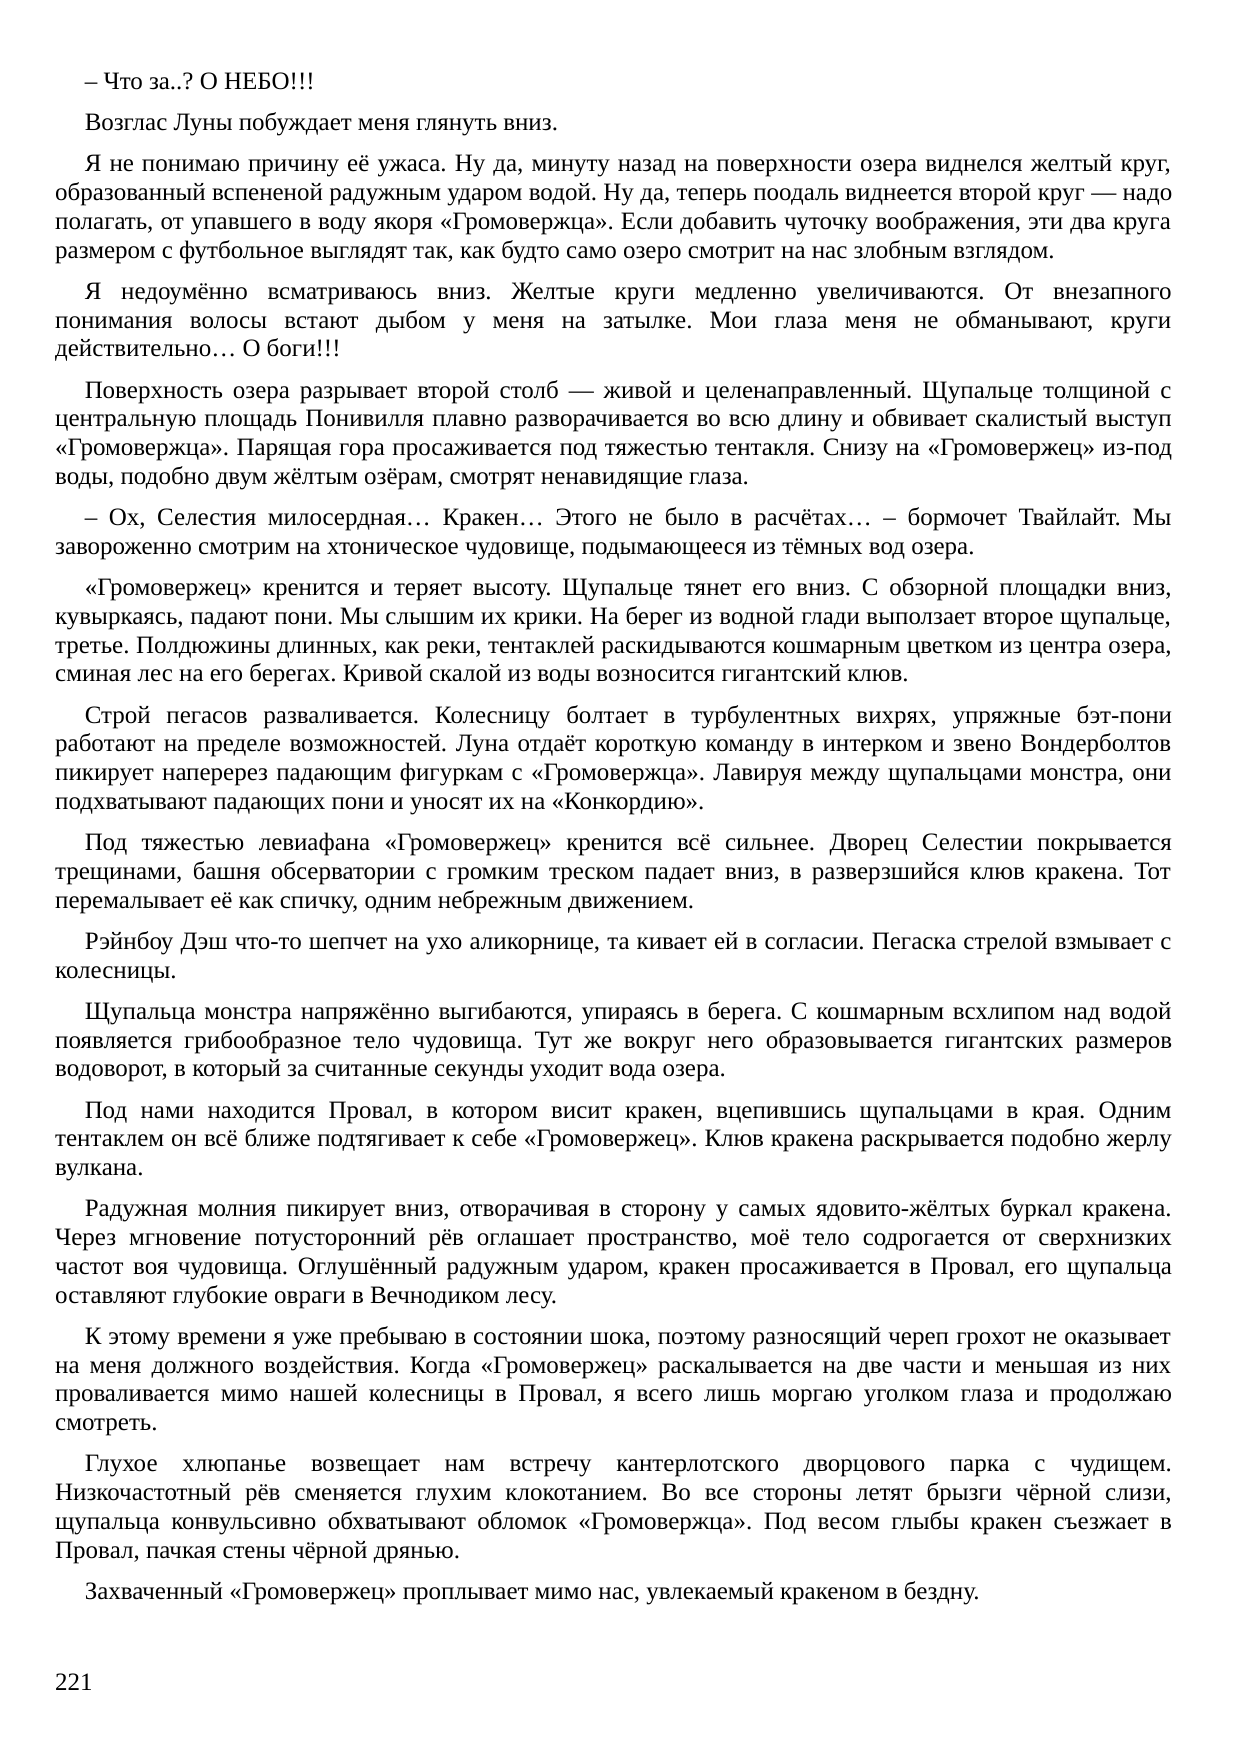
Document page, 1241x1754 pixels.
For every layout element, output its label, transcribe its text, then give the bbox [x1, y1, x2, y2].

text Строй пегасов разваливается. Колесницу болтает в турбулентных вихрях, упряжные бэт-пони работают на пределе возможностей. Луна отдаёт короткую команду в интерком и звено Вондерболтов пикирует наперерез падающим фигуркам с «Громовержца». Лавируя между щупальцами монстра, они подхватывают падающих пони и уносят их на «Конкордию». [55, 700, 1173, 815]
text Возглас Луны побуждает меня глянуть вниз. [55, 107, 1173, 136]
text Глухое хлюпанье возвещает нам встречу кантерлотского дворцового парка с чудищем. Низкочастотный рёв сменяется глухим клокотанием. Во все стороны летят брызги чёрной слизи, щупальца конвульсивно обхватывают обломок «Громовержца». Под весом глыбы кракен съезжает в Провал, пачкая стены чёрной дрянью. [55, 1448, 1173, 1563]
text Рэйнбоу Дэш что-то шепчет на ухо аликорнице, та кивает ей в согласии. Пегаска стрелой взмывает с колесницы. [55, 926, 1173, 983]
text Я недоумённо всматриваюсь вниз. Желтые круги медленно увеличиваются. От внезапного понимания волосы встают дыбом у меня на затылке. Мои глаза меня не обманывают, круги действительно… О боги!!! [55, 276, 1173, 362]
text Я не понимаю причину её ужаса. Ну да, минуту назад на поверхности озера виднелся желтый круг, образованный вспененой радужным ударом водой. Ну да, теперь поодаль виднеется второй круг — надо полагать, от упавшего в воду якоря «Громовержца». Если добавить чуточку воображения, эти два круга размером с футбольное выглядят так, как будто само озеро смотрит на нас злобным взглядом. [55, 148, 1173, 263]
text Под тяжестью левиафана «Громовержец» кренится всё сильнее. Дворец Селестии покрывается трещинами, башня обсерватории с громким треском падает вниз, в разверзшийся клюв кракена. Тот перемалывает её как спичку, одним небрежным движением. [55, 827, 1173, 913]
text Поверхность озера разрывает второй столб — живой и целенаправленный. Щупальце толщиной с центральную площадь Понивилля плавно разворачивается во всю длину и обвивает скалистый выступ «Громовержца». Парящая гора просаживается под тяжестью тентакля. Снизу на «Громовержец» из-под воды, подобно двум жёлтым озёрам, смотрят ненавидящие глаза. [55, 375, 1173, 490]
text – Что за..? О НЕБО!!! [55, 66, 1173, 95]
text – Ох, Селестия милосердная… Кракен… Этого не было в расчётах… – бормочет Твайлайт. Мы завороженно смотрим на хтоническое чудовище, подымающееся из тёмных вод озера. [55, 502, 1173, 560]
text Радужная молния пикирует вниз, отворачивая в сторону у самых ядовито-жёлтых буркал кракена. Через мгновение потусторонний рёв оглашает пространство, моё тело содрогается от сверхнизких частот воя чудовища. Оглушённый радужным ударом, кракен просаживается в Провал, его щупальца оставляют глубокие овраги в Вечнодиком лесу. [55, 1193, 1173, 1308]
text К этому времени я уже пребываю в состоянии шока, поэтому разносящий череп грохот не оказывает на меня должного воздействия. Когда «Громовержец» раскалывается на две части и меньшая из них проваливается мимо нашей колесницы в Провал, я всего лишь моргаю уголком глаза и продолжаю смотреть. [55, 1321, 1173, 1436]
text Щупальца монстра напряжённо выгибаются, упираясь в берега. С кошмарным всхлипом над водой появляется грибообразное тело чудовища. Тут же вокруг него образовывается гигантских размеров водоворот, в который за считанные секунды уходит вода озера. [55, 996, 1173, 1082]
text Под нами находится Провал, в котором висит кракен, вцепившись щупальцами в края. Одним тентаклем он всё ближе подтягивает к себе «Громовержец». Клюв кракена раскрывается подобно жерлу вулкана. [55, 1095, 1173, 1181]
text Захваченный «Громовержец» проплывает мимо нас, увлекаемый кракеном в бездну. [55, 1576, 1173, 1605]
text «Громовержец» кренится и теряет высоту. Щупальце тянет его вниз. С обзорной площадки вниз, кувыркаясь, падают пони. Мы слышим их крики. На берег из водной глади выползает второе щупальце, третье. Полдюжины длинных, как реки, тентаклей раскидываются кошмарным цветком из центра озера, сминая лес на его берегах. Кривой скалой из воды возносится гигантский клюв. [55, 572, 1173, 687]
